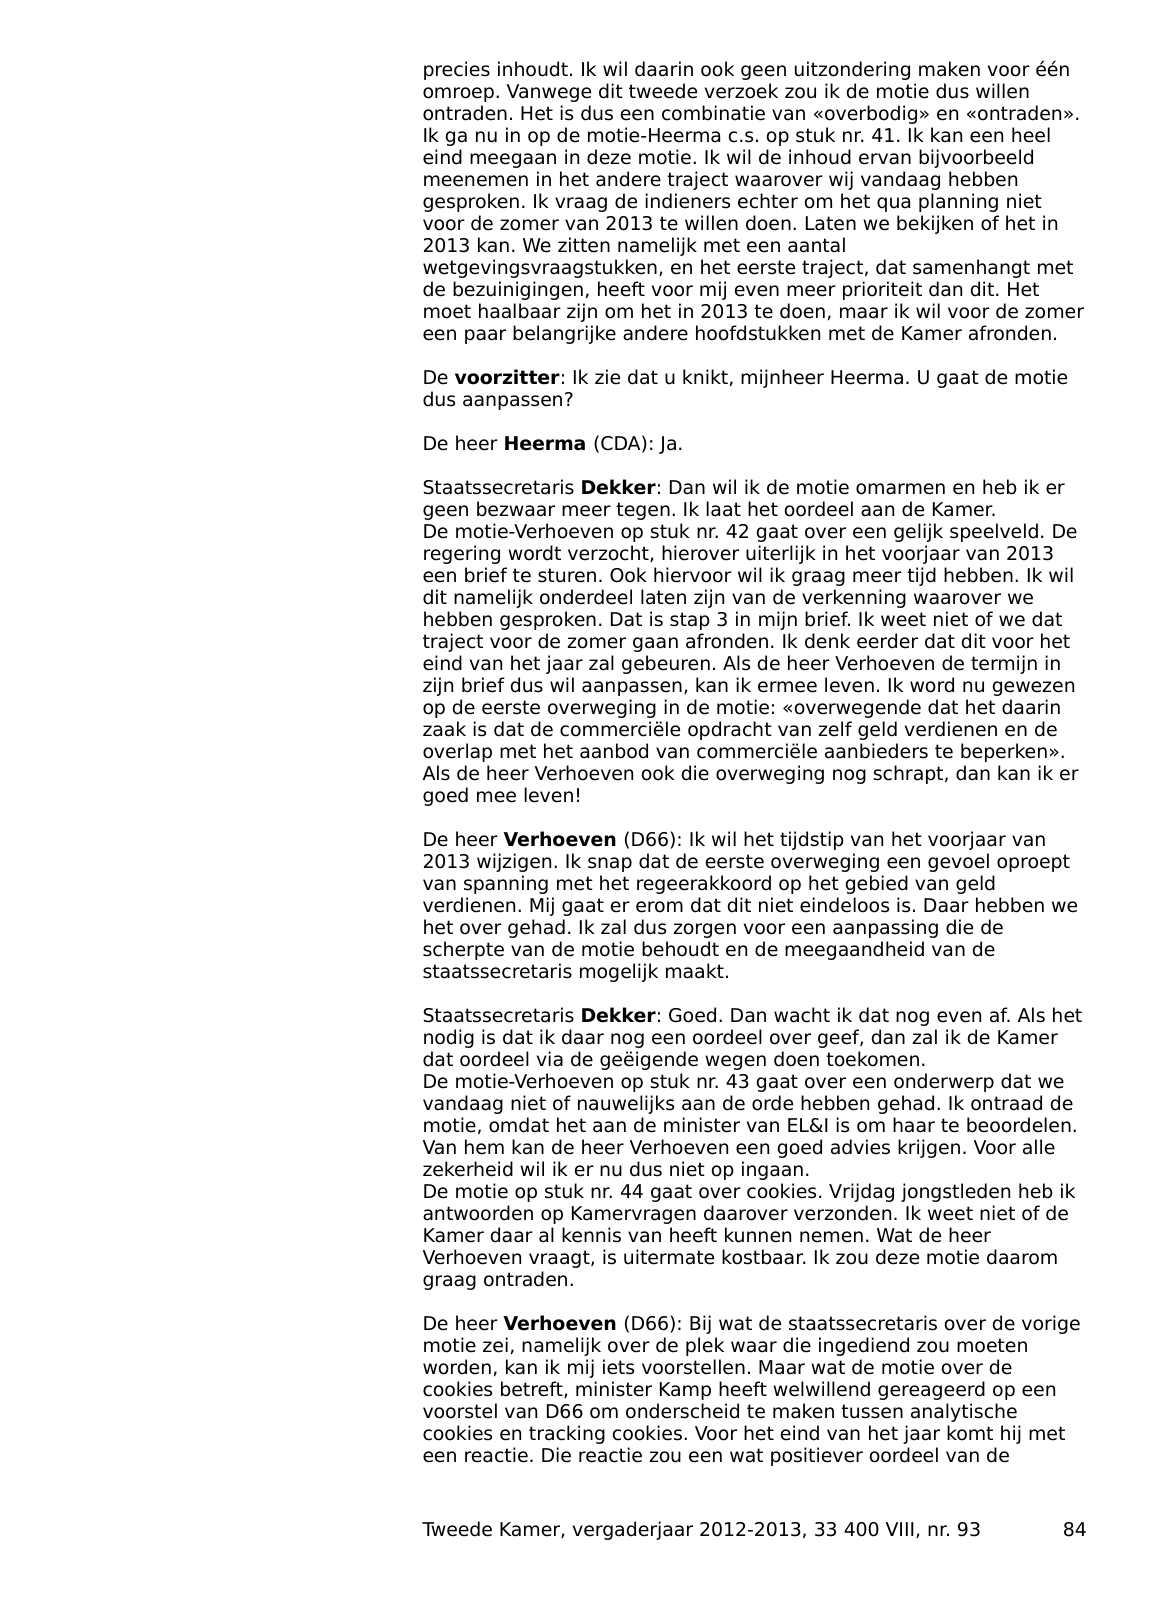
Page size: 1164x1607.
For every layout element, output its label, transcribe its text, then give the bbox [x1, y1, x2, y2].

text Ik ga nu in op de motie-Heerma c.s. op stuk nr. 41. Ik kan een heel eind meegaan in deze motie. Ik wil de inhoud ervan bijvoorbeeld meenemen in het andere traject waarover wij vandaag hebben gesproken. Ik vraag de indieners echter om het qua planning niet voor de zomer van 2013 te willen doen. Laten we bekijken of het in 2013 kan. We zitten namelijk met een aantal wetgevingsvraagstukken, en het eerste traject, dat samenhangt met de bezuinigingen, heeft voor mij even meer prioriteit dan dit. Het moet haalbaar zijn om het in 2013 te doen, maar ik wil voor de zomer een paar belangrijke andere hoofdstukken met de Kamer afronden. [422, 125, 1087, 345]
text De heer Verhoeven (D66): Bij wat de staatssecretaris over de vorige motie zei, namelijk over de plek waar die ingediend zou moeten worden, kan ik mij iets voorstellen. Maar wat de motie over de cookies betreft, minister Kamp heeft welwillend gereageerd op een voorstel van D66 om onderscheid te maken tussen analytische cookies en tracking cookies. Voor het eind van het jaar komt hij met een reactie. Die reactie zou een wat positiever oordeel van de [422, 1313, 1087, 1467]
text Staatssecretaris Dekker: Goed. Dan wacht ik dat nog even af. Als het nodig is dat ik daar nog een oordeel over geef, dan zal ik de Kamer dat oordeel via de geëigende wegen doen toekomen. [422, 1005, 1087, 1071]
text De motie op stuk nr. 44 gaat over cookies. Vrijdag jongstleden heb ik antwoorden op Kamervragen daarover verzonden. Ik weet niet of de Kamer daar al kennis van heeft kunnen nemen. Wat de heer Verhoeven vraagt, is uitermate kostbaar. Ik zou deze motie daarom graag ontraden. [422, 1181, 1087, 1291]
text De motie-Verhoeven op stuk nr. 42 gaat over een gelijk speelveld. De regering wordt verzocht, hierover uiterlijk in het voorjaar van 2013 een brief te sturen. Ook hiervoor wil ik graag meer tijd hebben. Ik wil dit namelijk onderdeel laten zijn van de verkenning waarover we hebben gesproken. Dat is stap 3 in mijn brief. Ik weet niet of we dat traject voor de zomer gaan afronden. Ik denk eerder dat dit voor het eind van het jaar zal gebeuren. Als de heer Verhoeven de termijn in zijn brief dus wil aanpassen, kan ik ermee leven. Ik word nu gewezen op de eerste overweging in de motie: «overwegende dat het daarin zaak is dat de commerciële opdracht van zelf geld verdienen en de overlap met het aanbod van commerciële aanbieders te beperken». Als de heer Verhoeven ook die overweging nog schrapt, dan kan ik er goed mee leven! [422, 521, 1087, 807]
text De voorzitter: Ik zie dat u knikt, mijnheer Heerma. U gaat de motie dus aanpassen? [422, 367, 1087, 411]
text De heer Verhoeven (D66): Ik wil het tijdstip van het voorjaar van 2013 wijzigen. Ik snap dat de eerste overweging een gevoel oproept van spanning met het regeerakkoord op het gebied van geld verdienen. Mij gaat er erom dat dit niet eindeloos is. Daar hebben we het over gehad. Ik zal dus zorgen voor een aanpassing die de scherpte van de motie behoudt en de meegaandheid van de staatssecretaris mogelijk maakt. [422, 829, 1087, 983]
text Staatssecretaris Dekker: Dan wil ik de motie omarmen en heb ik er geen bezwaar meer tegen. Ik laat het oordeel aan de Kamer. [422, 477, 1087, 521]
text De motie-Verhoeven op stuk nr. 43 gaat over een onderwerp dat we vandaag niet of nauwelijks aan de orde hebben gehad. Ik ontraad de motie, omdat het aan de minister van EL&I is om haar te beoordelen. Van hem kan de heer Verhoeven een goed advies krijgen. Voor alle zekerheid wil ik er nu dus niet op ingaan. [422, 1071, 1087, 1181]
text De heer Heerma (CDA): Ja. [422, 433, 1087, 455]
text precies inhoudt. Ik wil daarin ook geen uitzondering maken voor één omroep. Vanwege dit tweede verzoek zou ik de motie dus willen ontraden. Het is dus een combinatie van «overbodig» en «ontraden». [422, 59, 1087, 125]
